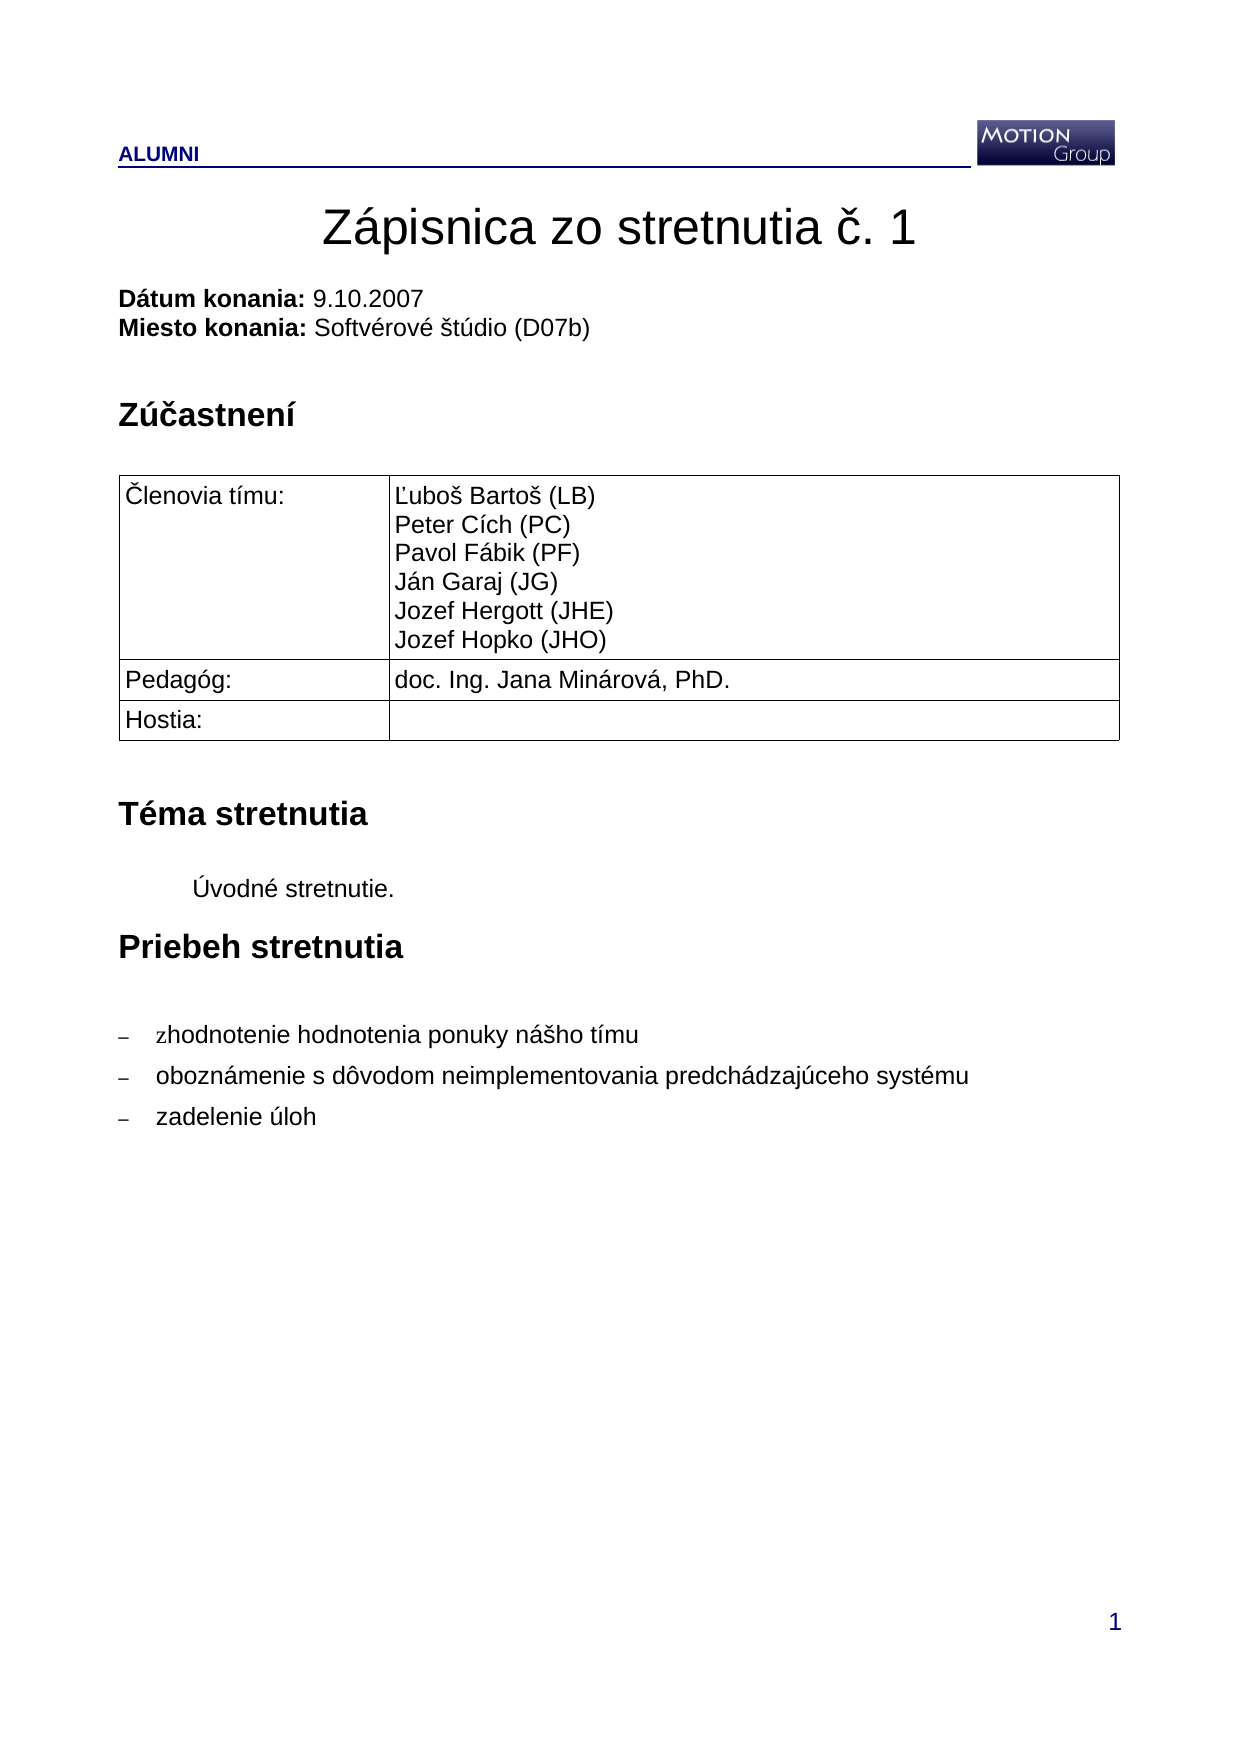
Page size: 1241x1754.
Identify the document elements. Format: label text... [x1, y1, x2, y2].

table_cell [390, 701, 1119, 740]
text Miesto konania: Softvérové štúdio (D07b) [118, 313, 1122, 341]
subtitle Téma stretnutia [118, 794, 1122, 832]
subtitle Priebeh stretnutia [118, 927, 1122, 966]
table_header Ľuboš Bartoš (LB) Peter Cích (PC) Pavol Fábik (PF) Ján Garaj (JG) Jozef Hergott (JHE) Jozef Hopko (JHO) [390, 476, 1119, 659]
table_header Členovia tímu: [120, 476, 389, 659]
text Úvodné stretnutie. [118, 873, 1122, 902]
list oboznámenie s dôvodom neimplementovania predchádzajúceho systému [118, 1061, 1122, 1090]
table_cell Pedagóg: [120, 660, 389, 699]
list zhodnotenie hodnotenia ponuky nášho tímu [118, 1020, 1122, 1048]
picture [971, 112, 1122, 172]
list zadelenie úloh [118, 1102, 1122, 1131]
table_cell doc. Ing. Jana Minárová, PhD. [390, 660, 1119, 699]
table_cell Hostia: [120, 701, 389, 740]
text Dátum konania: 9.10.2007 [118, 284, 1122, 313]
subtitle Zúčastnení [118, 395, 1122, 434]
text Zápisnica zo stretnutia č. 1 [118, 198, 1122, 255]
